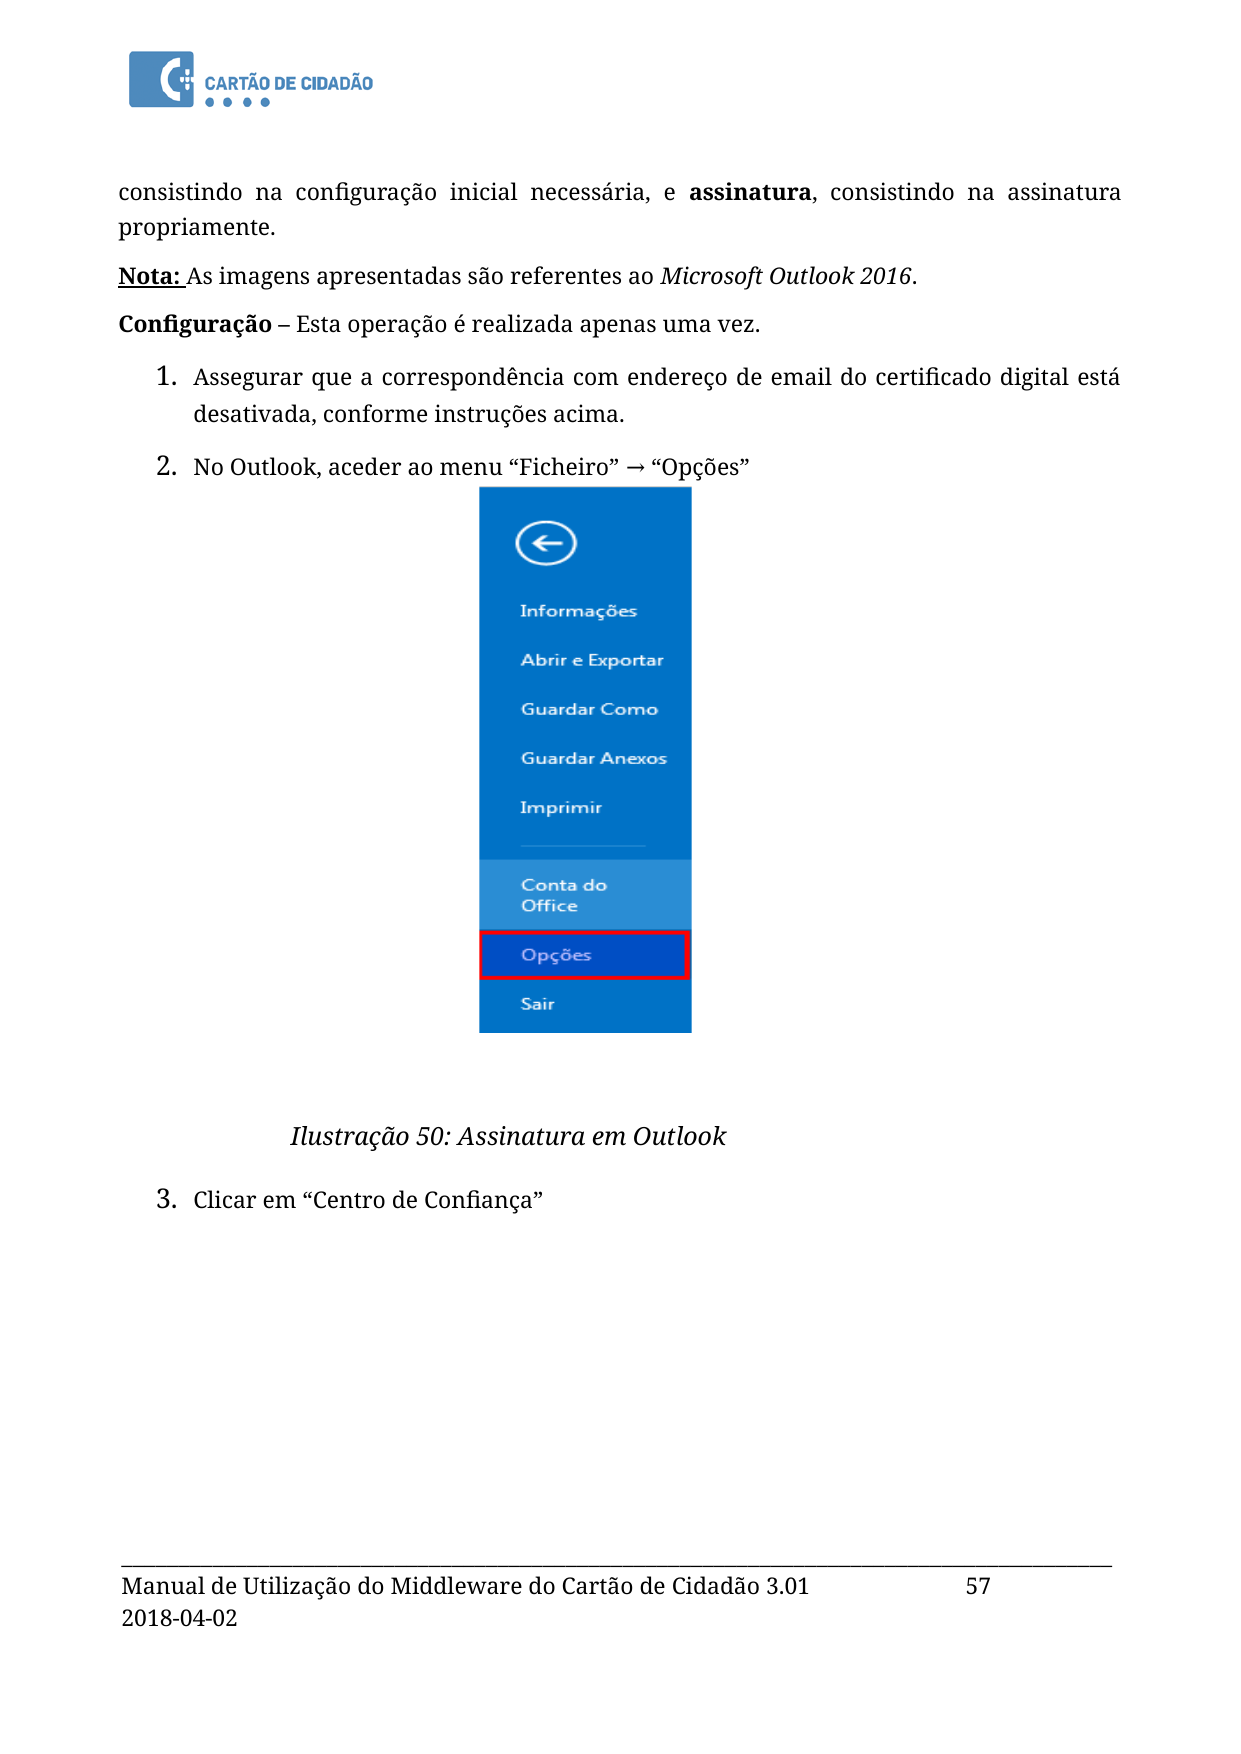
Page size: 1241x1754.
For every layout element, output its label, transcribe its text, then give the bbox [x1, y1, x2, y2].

text Configuração – Esta operação é realizada apenas uma vez. [118, 308, 1122, 339]
picture [479, 486, 692, 1033]
text consistindo na configuração inicial necessária, e assinatura, consistindo na assinatura propriamente. [118, 175, 1122, 243]
list Assegurar que a correspondência com endereço de email do certificado digital está desativada, conforme instruções acima. [156, 357, 1122, 429]
text Nota: As imagens apresentadas são referentes ao Microsoft Outlook 2016. [118, 260, 1122, 291]
list No Outlook, aceder ao menu “Ficheiro” → “Opções” [156, 447, 1122, 483]
picture [127, 45, 420, 115]
text Ilustração 50: Assinatura em Outlook [290, 1119, 881, 1153]
list Clicar em “Centro de Confiança” [156, 1180, 1122, 1217]
